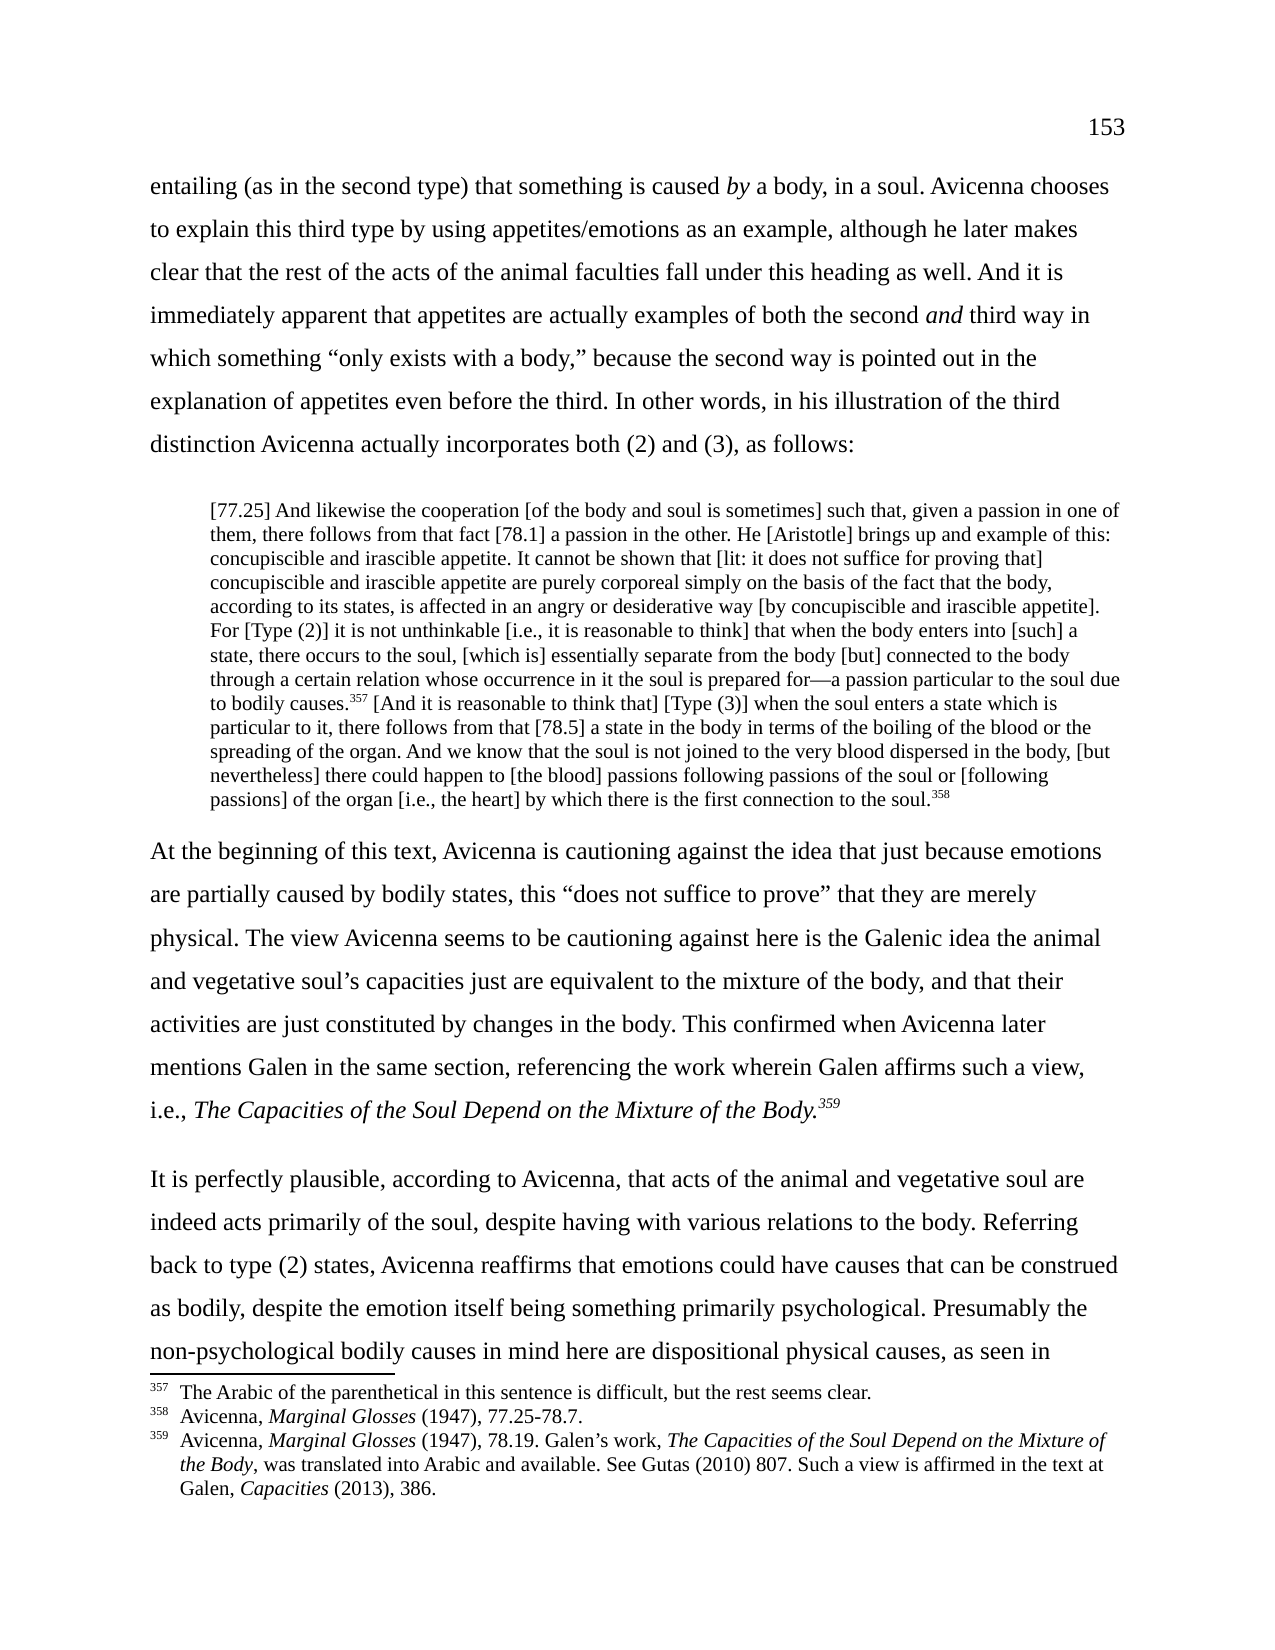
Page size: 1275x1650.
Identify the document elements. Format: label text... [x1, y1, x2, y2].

text [77.25] And likewise the cooperation [of the body and soul is sometimes] such that, given a passion in one of them, there follows from that fact [78.1] a passion in the other. He [Aristotle] brings up and example of this: concupiscible and irascible appetite. It cannot be shown that [lit: it does not suffice for proving that] concupiscible and irascible appetite are purely corporeal simply on the basis of the fact that the body, according to its states, is affected in an angry or desiderative way [by concupiscible and irascible appetite]. For [Type (2)] it is not unthinkable [i.e., it is reasonable to think] that when the body enters into [such] a state, there occurs to the soul, [which is] essentially separate from the body [but] connected to the body through a certain relation whose occurrence in it the soul is prepared for—a passion particular to the soul due to bodily causes. [And it is reasonable to think that] [Type (3)] when the soul enters a state which is particular to it, there follows from that [78.5] a state in the body in terms of the boiling of the blood or the spreading of the organ. And we know that the soul is not joined to the very blood dispersed in the body, [but nevertheless] there could happen to [the blood] passions following passions of the soul or [following passions] of the organ [i.e., the heart] by which there is the first connection to the soul. [210, 498, 1125, 811]
text Avicenna, Marginal Glosses (1947), 78.19. Galen’s work, The Capacities of the Soul Depend on the Mixture of the Body, was translated into Arabic and available. See Gutas (2010) 807. Such a view is affirmed in the text at Galen, Capacities (2013), 386. [150, 1428, 1125, 1500]
text It is perfectly plausible, according to Avicenna, that acts of the animal and vegetative soul are indeed acts primarily of the soul, despite having with various relations to the body. Referring back to type (2) states, Avicenna reaffirms that emotions could have causes that can be construed as bodily, despite the emotion itself being something primarily psychological. Presumably the non-psychological bodily causes in mind here are dispositional physical causes, as seen in [150, 1164, 1125, 1365]
text The Arabic of the parenthetical in this sentence is difficult, but the rest seems clear. [150, 1380, 1125, 1404]
text entailing (as in the second type) that something is caused by a body, in a soul. Avicenna chooses to explain this third type by using appetites/emotions as an example, although he later makes clear that the rest of the acts of the animal faculties fall under this heading as well. And it is immediately apparent that appetites are actually examples of both the second and third way in which something “only exists with a body,” because the second way is pointed out in the explanation of appetites even before the third. In other words, in his illustration of the third distinction Avicenna actually incorporates both (2) and (3), as follows: [150, 171, 1125, 458]
text Avicenna, Marginal Glosses (1947), 77.25-78.7. [150, 1404, 1125, 1428]
text At the beginning of this text, Avicenna is cautioning against the idea that just because emotions are partially caused by bodily states, this “does not suffice to prove” that they are merely physical. The view Avicenna seems to be cautioning against here is the Galenic idea the animal and vegetative soul’s capacities just are equivalent to the mixture of the body, and that their activities are just constituted by changes in the body. This confirmed when Avicenna later mentions Galen in the same section, referencing the work wherein Galen affirms such a view, i.e., The Capacities of the Soul Depend on the Mixture of the Body. [150, 836, 1125, 1124]
